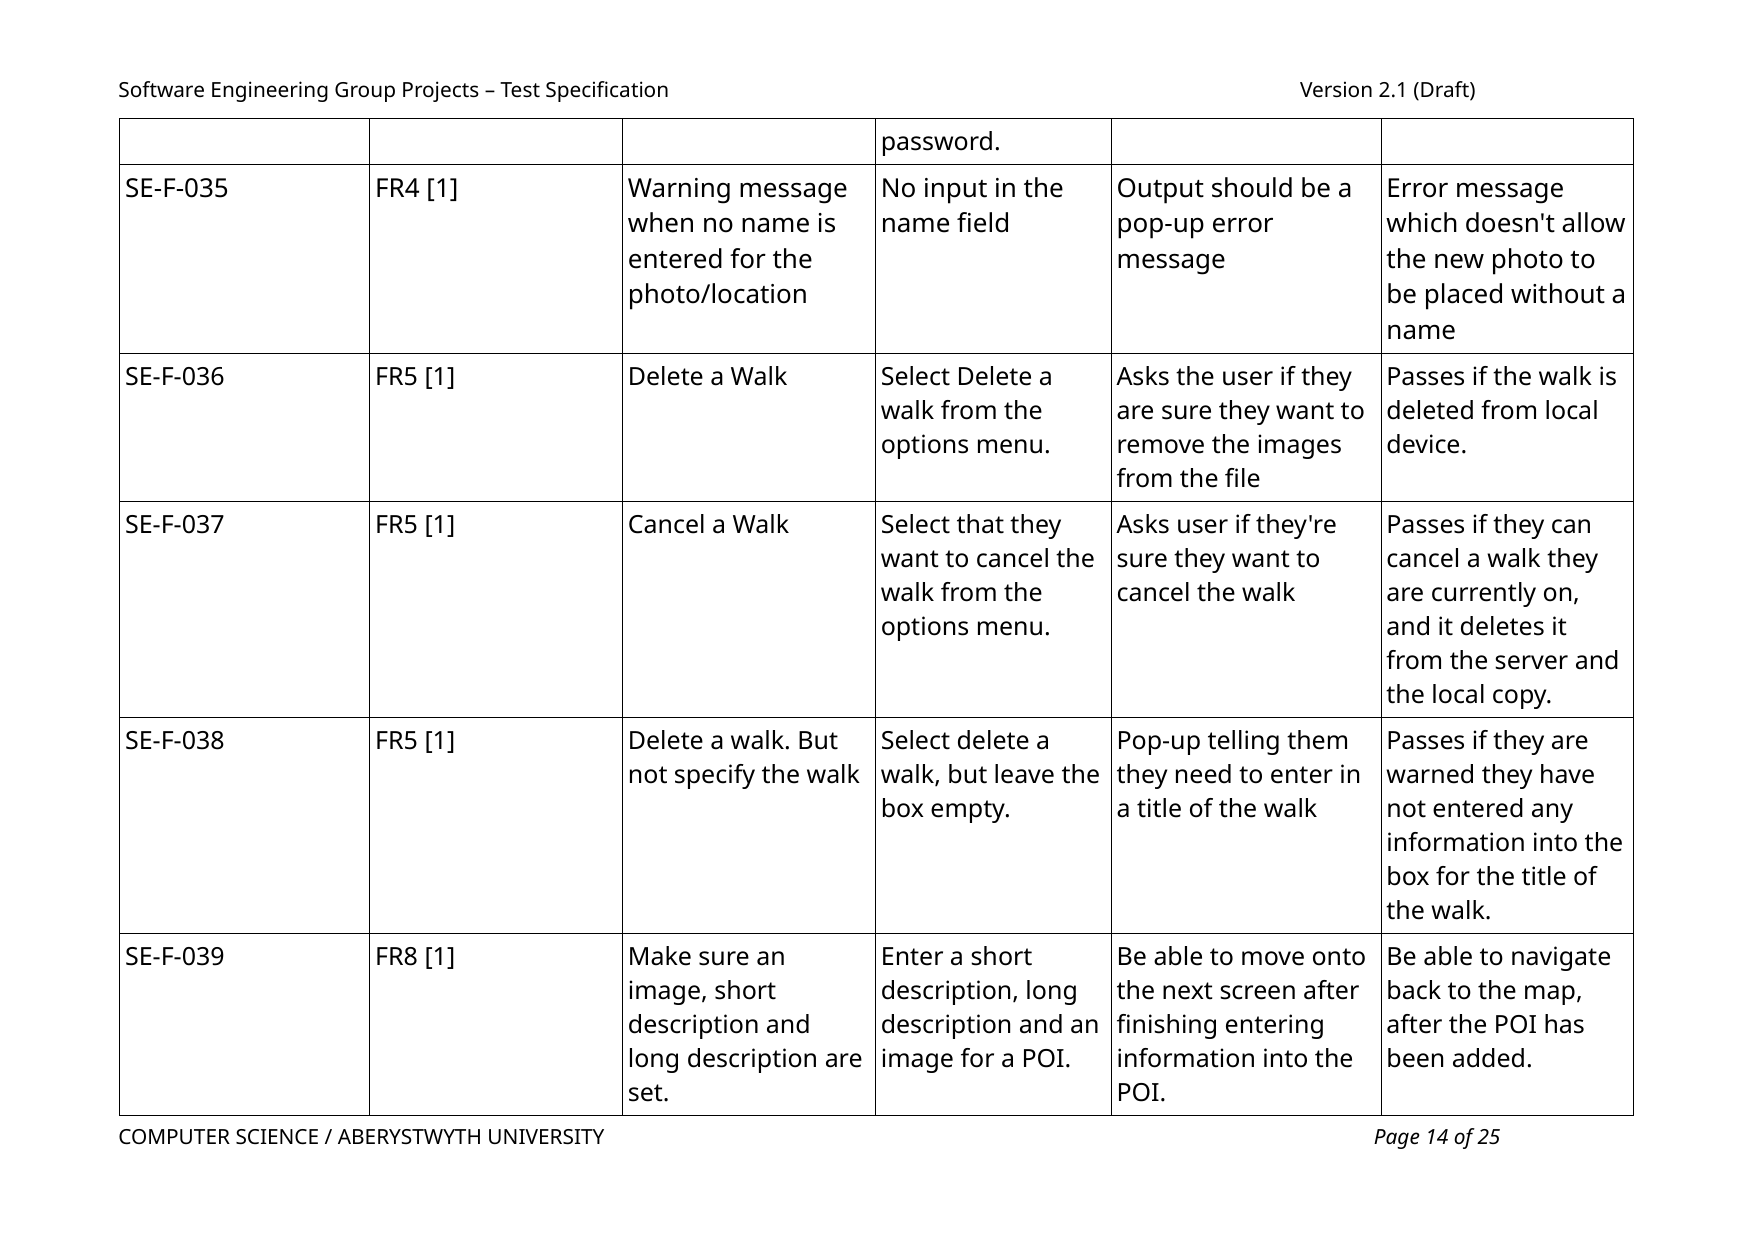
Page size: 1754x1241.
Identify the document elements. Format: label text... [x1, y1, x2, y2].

table_cell [1382, 119, 1633, 164]
table_cell password. [876, 119, 1111, 164]
table_cell Cancel a Walk [623, 502, 875, 717]
table_cell Delete a Walk [623, 354, 875, 501]
table_cell Select Delete a walk from the options menu. [876, 354, 1111, 501]
table_cell Make sure an image, short description and long description are set. [623, 934, 875, 1114]
table_cell Warning message when no name is entered for the photo/location [623, 165, 875, 353]
table_cell SE-F-035 [120, 165, 369, 353]
table_cell Passes if the walk is deleted from local device. [1382, 354, 1633, 501]
table_cell Select delete a walk, but leave the box empty. [876, 718, 1111, 933]
table_cell Enter a short description, long description and an image for a POI. [876, 934, 1111, 1114]
table_cell Asks user if they're sure they want to cancel the walk [1112, 502, 1381, 717]
table_cell Output should be a pop-up error message [1112, 165, 1381, 353]
table_cell [623, 119, 875, 164]
table_cell SE-F-039 [120, 934, 369, 1114]
table_cell Passes if they can cancel a walk they are currently on, and it deletes it from the server and the local copy. [1382, 502, 1633, 717]
table_cell Error message which doesn't allow the new photo to be placed without a name [1382, 165, 1633, 353]
table_cell FR8 [1] [370, 934, 622, 1114]
table_cell Asks the user if they are sure they want to remove the images from the file [1112, 354, 1381, 501]
table_cell [120, 119, 369, 164]
table_cell SE-F-036 [120, 354, 369, 501]
table_cell FR4 [1] [370, 165, 622, 353]
table_cell Pop-up telling them they need to enter in a title of the walk [1112, 718, 1381, 933]
table_cell SE-F-037 [120, 502, 369, 717]
table_cell [1112, 119, 1381, 164]
table_cell FR5 [1] [370, 718, 622, 933]
table_cell SE-F-038 [120, 718, 369, 933]
table_cell FR5 [1] [370, 502, 622, 717]
table_cell Be able to navigate back to the map, after the POI has been added. [1382, 934, 1633, 1114]
table_cell Passes if they are warned they have not entered any information into the box for the title of the walk. [1382, 718, 1633, 933]
table_cell Be able to move onto the next screen after finishing entering information into the POI. [1112, 934, 1381, 1114]
table_cell Select that they want to cancel the walk from the options menu. [876, 502, 1111, 717]
table_cell No input in the name field [876, 165, 1111, 353]
table_cell Delete a walk. But not specify the walk [623, 718, 875, 933]
table_cell [370, 119, 622, 164]
table_cell FR5 [1] [370, 354, 622, 501]
